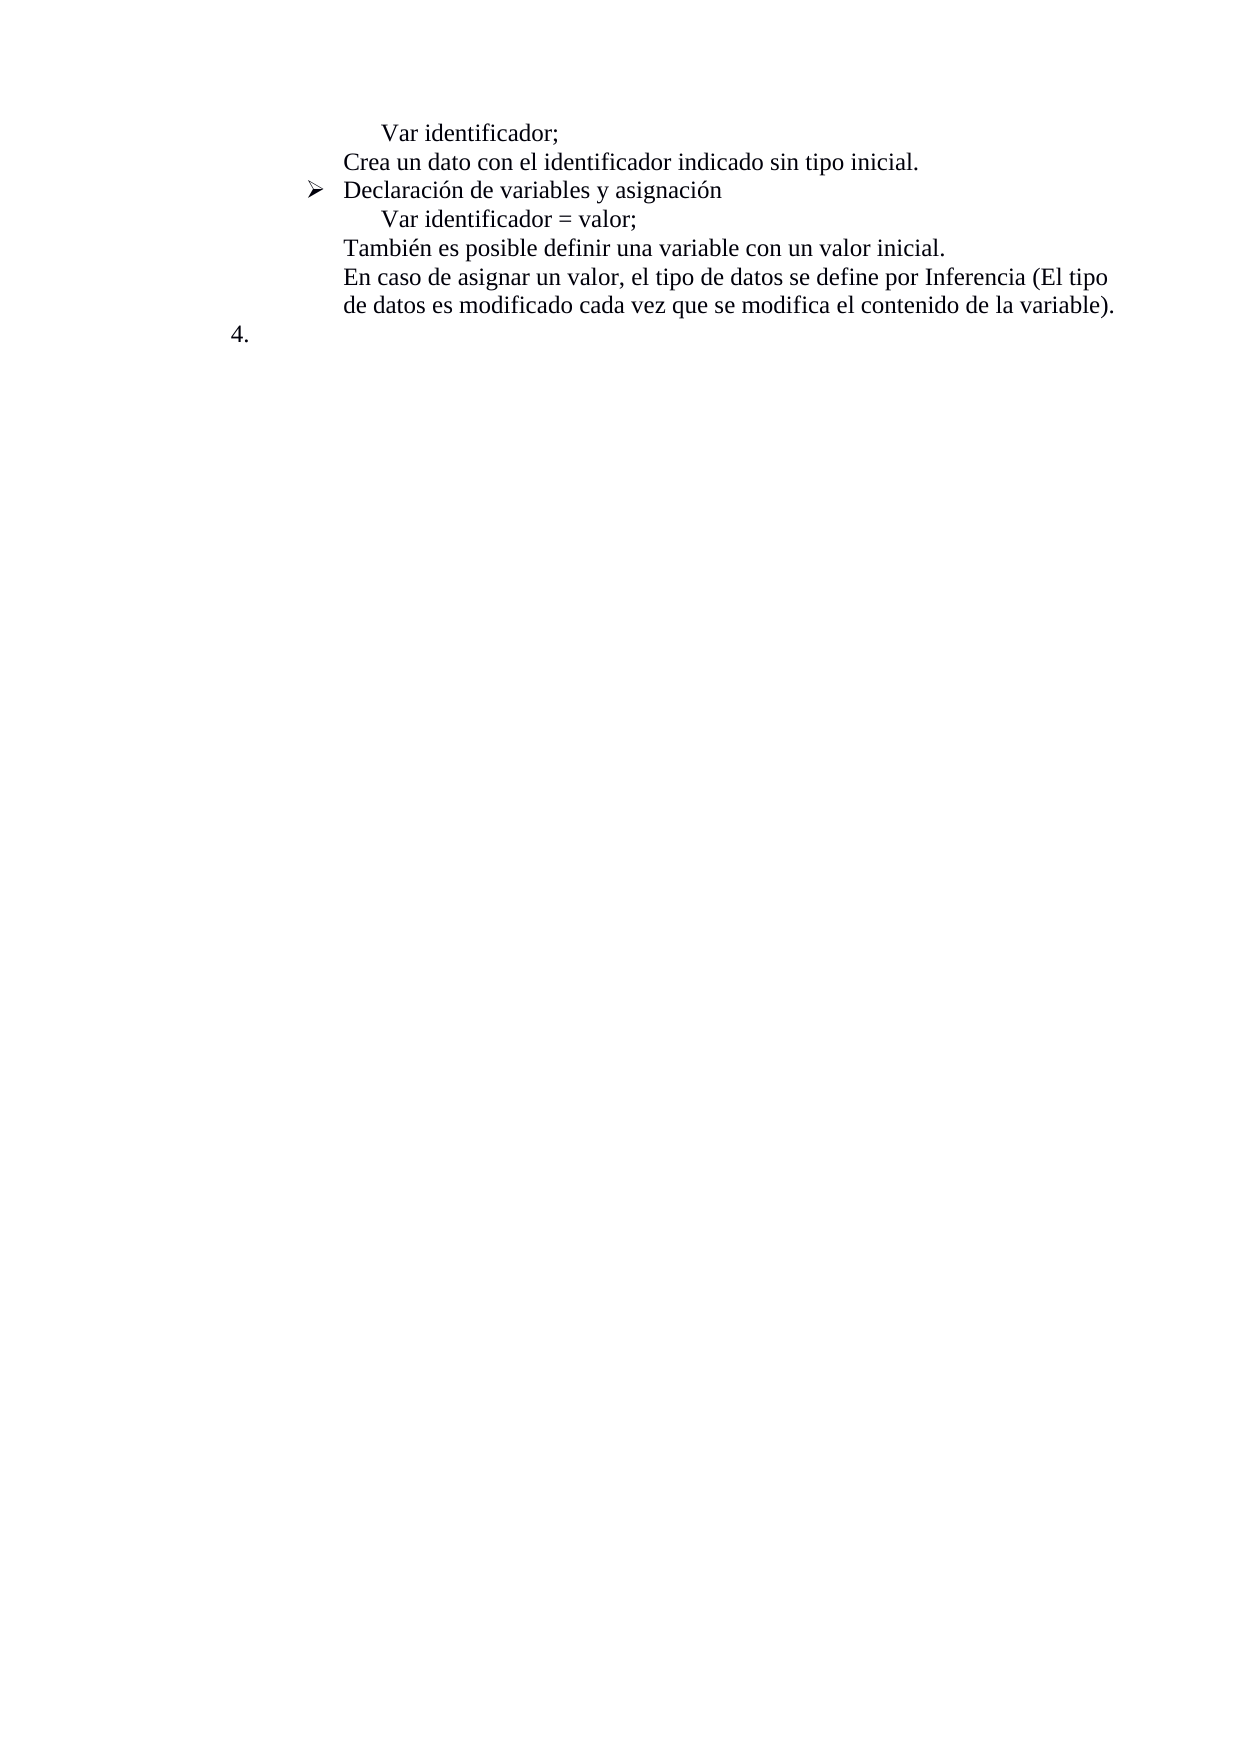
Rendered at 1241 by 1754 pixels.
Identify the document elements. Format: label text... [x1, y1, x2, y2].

text En caso de asignar un valor, el tipo de datos se define por Inferencia (El tipo de datos es modificado cada vez que se modifica el contenido de la variable). [343, 262, 1122, 319]
list Declaración de variables y asignación [306, 176, 1122, 204]
text Var identificador = valor; [381, 204, 1122, 233]
text Var identificador; [381, 118, 1122, 147]
text Crea un dato con el identificador indicado sin tipo inicial. [343, 147, 1122, 176]
text También es posible definir una variable con un valor inicial. [343, 233, 1122, 262]
